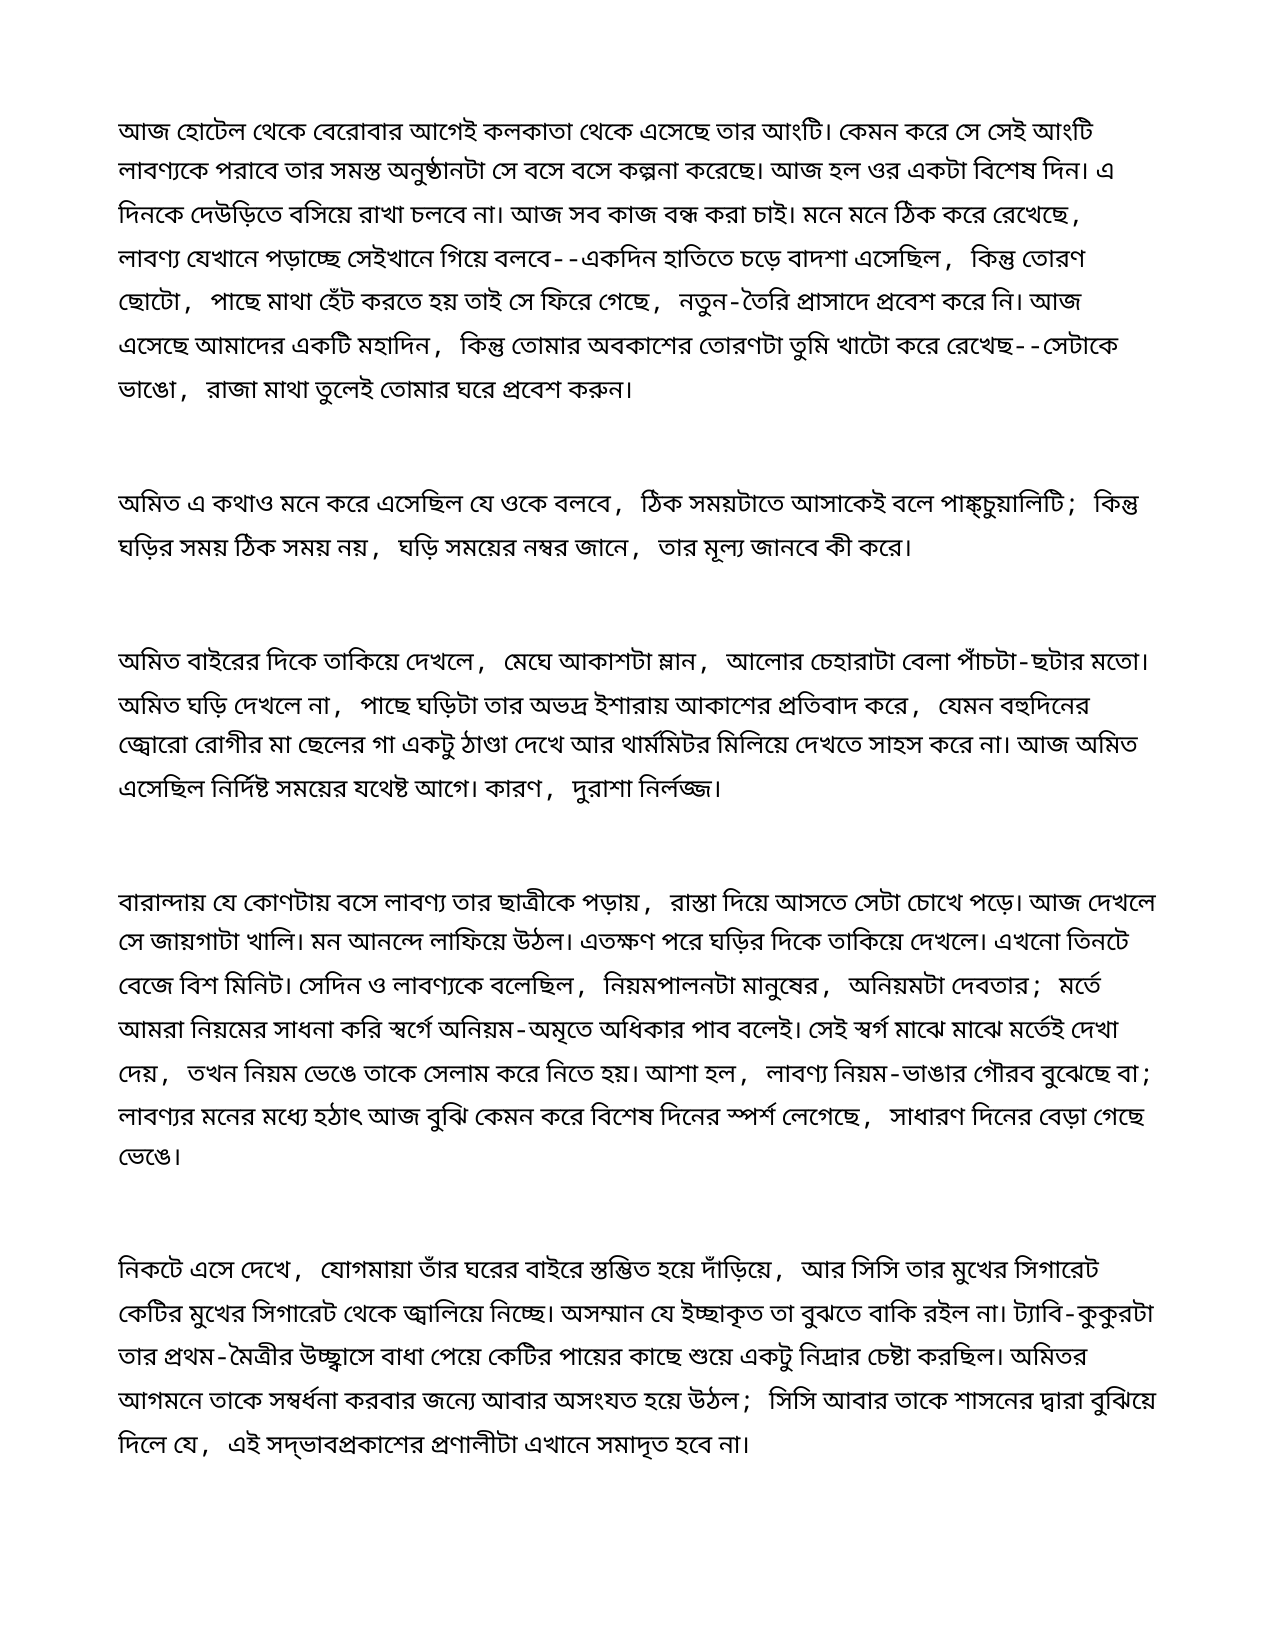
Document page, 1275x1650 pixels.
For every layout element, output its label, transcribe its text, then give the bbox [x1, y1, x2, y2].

text নিকটে এসে দেখে, যোগমায়া তাঁর ঘরের বাইরে স্তম্ভিত হয়ে দাঁড়িয়ে, আর সিসি তার মুখের সিগারেট কেটির মুখের সিগারেট থেকে জ্বালিয়ে নিচ্ছে। অসম্মান যে ইচ্ছাকৃত তা বুঝতে বাকি রইল না। ট্যাবি-কুকুরটা তার প্রথম-মৈত্রীর উচ্ছ্বাসে বাধা পেয়ে কেটির পায়ের কাছে শুয়ে একটু নিদ্রার চেষ্টা করছিল। অমিতর আগমনে তাকে সম্বর্ধনা করবার জন্যে আবার অসংযত হয়ে উঠল; সিসি আবার তাকে শাসনের দ্বারা বুঝিয়ে দিলে যে, এই সদ্‌ভাবপ্রকাশের প্রণালীটা এখানে সমাদৃত হবে না। [118, 1252, 1157, 1463]
text অমিত বাইরের দিকে তাকিয়ে দেখলে, মেঘে আকাশটা ম্লান, আলোর চেহারাটা বেলা পাঁচটা-ছটার মতো। অমিত ঘড়ি দেখলে না, পাছে ঘড়িটা তার অভদ্র ইশারায় আকাশের প্রতিবাদ করে, যেমন বহুদিনের জ্বোরো রোগীর মা ছেলের গা একটু ঠাণ্ডা দেখে আর থার্মমিটর মিলিয়ে দেখতে সাহস করে না। আজ অমিত এসেছিল নির্দিষ্ট সময়ের যথেষ্ট আগে। কারণ, দুরাশা নির্লজ্জ। [118, 644, 1157, 808]
text অমিত এ কথাও মনে করে এসেছিল যে ওকে বলবে, ঠিক সময়টাতে আসাকেই বলে পাঙ্ক্‌চুয়ালিটি; কিন্তু ঘড়ির সময় ঠিক সময় নয়, ঘড়ি সময়ের নম্বর জানে, তার মূল্য জানবে কী করে। [118, 486, 1157, 567]
text আজ হোটেল থেকে বেরোবার আগেই কলকাতা থেকে এসেছে তার আংটি। কেমন করে সে সেই আংটি লাবণ্যকে পরাবে তার সমস্ত অনুষ্ঠানটা সে বসে বসে কল্পনা করেছে। আজ হল ওর একটা বিশেষ দিন। এ দিনকে দেউড়িতে বসিয়ে রাখা চলবে না। আজ সব কাজ বন্ধ করা চাই। মনে মনে ঠিক করে রেখেছে, লাবণ্য যেখানে পড়াচ্ছে সেইখানে গিয়ে বলবে--একদিন হাতিতে চড়ে বাদশা এসেছিল, কিন্তু তোরণ ছোটো, পাছে মাথা হেঁট করতে হয় তাই সে ফিরে গেছে, নতুন-তৈরি প্রাসাদে প্রবেশ করে নি। আজ এসেছে আমাদের একটি মহাদিন, কিন্তু তোমার অবকাশের তোরণটা তুমি খাটো করে রেখেছ--সেটাকে ভাঙো, রাজা মাথা তুলেই তোমার ঘরে প্রবেশ করুন। [118, 118, 1157, 408]
text বারান্দায় যে কোণটায় বসে লাবণ্য তার ছাত্রীকে পড়ায়, রাস্তা দিয়ে আসতে সেটা চোখে পড়ে। আজ দেখলে সে জায়গাটা খালি। মন আনন্দে লাফিয়ে উঠল। এতক্ষণ পরে ঘড়ির দিকে তাকিয়ে দেখলে। এখনো তিনটে বেজে বিশ মিনিট। সেদিন ও লাবণ্যকে বলেছিল, নিয়মপালনটা মানুষের, অনিয়মটা দেবতার; মর্তে আমরা নিয়মের সাধনা করি স্বর্গে অনিয়ম-অমৃতে অধিকার পাব বলেই। সেই স্বর্গ মাঝে মাঝে মর্তেই দেখা দেয়, তখন নিয়ম ভেঙে তাকে সেলাম করে নিতে হয়। আশা হল, লাবণ্য নিয়ম-ভাঙার গৌরব বুঝেছে বা; লাবণ্যর মনের মধ্যে হঠাৎ আজ বুঝি কেমন করে বিশেষ দিনের স্পর্শ লেগেছে, সাধারণ দিনের বেড়া গেছে ভেঙে। [118, 885, 1157, 1175]
